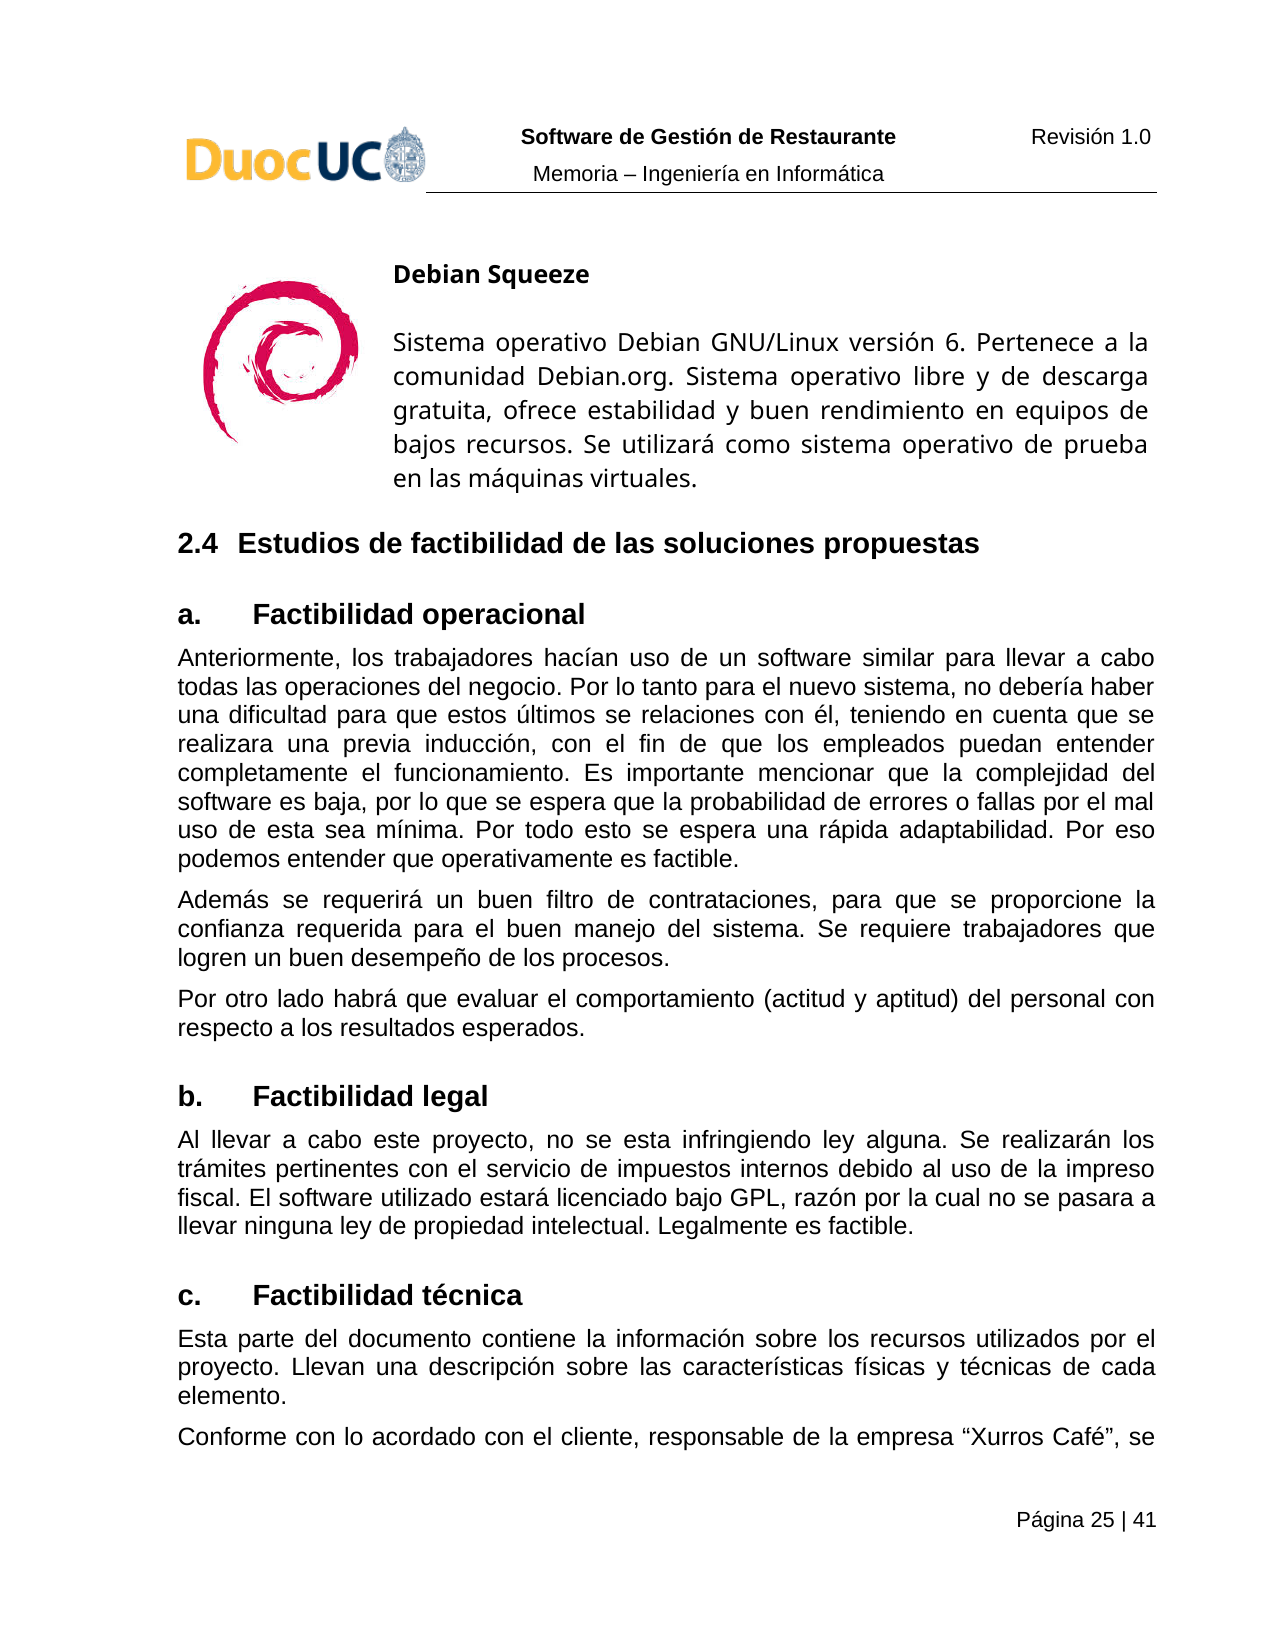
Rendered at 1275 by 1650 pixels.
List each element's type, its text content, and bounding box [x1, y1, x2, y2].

text Por otro lado habrá que evaluar el comportamiento (actitud y aptitud) del personal con respecto a los resultados esperados. [177, 984, 1157, 1041]
text Conforme con lo acordado con el cliente, responsable de la empresa “Xurros Café”, se [177, 1422, 1157, 1451]
subtitle Estudios de factibilidad de las soluciones propuestas [177, 526, 1157, 559]
subtitle Factibilidad legal [177, 1079, 1157, 1112]
picture [182, 123, 426, 187]
text Al llevar a cabo este proyecto, no se esta infringiendo ley alguna. Se realizarán los trámites pertinentes con el servicio de impuestos internos debido al uso de la impreso fiscal. El software utilizado estará licenciado bajo GPL, razón por la cual no se pasara a llevar ninguna ley de propiedad intelectual. Legalmente es factible. [177, 1125, 1157, 1240]
picture [181, 262, 380, 461]
table_cell [178, 252, 387, 501]
subtitle Factibilidad técnica [177, 1277, 1157, 1311]
table_cell Debian Squeeze Sistema operativo Debian GNU/Linux versión 6. Pertenece a la comunidad Debian.org. Sistema operativo libre y de descarga gratuita, ofrece estabilidad y buen rendimiento en equipos de bajos recursos. Se utilizará como sistema operativo de prueba en las máquinas virtuales. [388, 252, 1155, 501]
text Además se requerirá un buen filtro de contrataciones, para que se proporcione la confianza requerida para el buen manejo del sistema. Se requiere trabajadores que logren un buen desempeño de los procesos. [177, 885, 1157, 971]
text Anteriormente, los trabajadores hacían uso de un software similar para llevar a cabo todas las operaciones del negocio. Por lo tanto para el nuevo sistema, no debería haber una dificultad para que estos últimos se relaciones con él, teniendo en cuenta que se realizara una previa inducción, con el fin de que los empleados puedan entender completamente el funcionamiento. Es importante mencionar que la complejidad del software es baja, por lo que se espera que la probabilidad de errores o fallas por el mal uso de esta sea mínima. Por todo esto se espera una rápida adaptabilidad. Por eso podemos entender que operativamente es factible. [177, 643, 1157, 873]
subtitle Factibilidad operacional [177, 597, 1157, 630]
text Esta parte del documento contiene la información sobre los recursos utilizados por el proyecto. Llevan una descripción sobre las características físicas y técnicas de cada elemento. [177, 1323, 1157, 1410]
